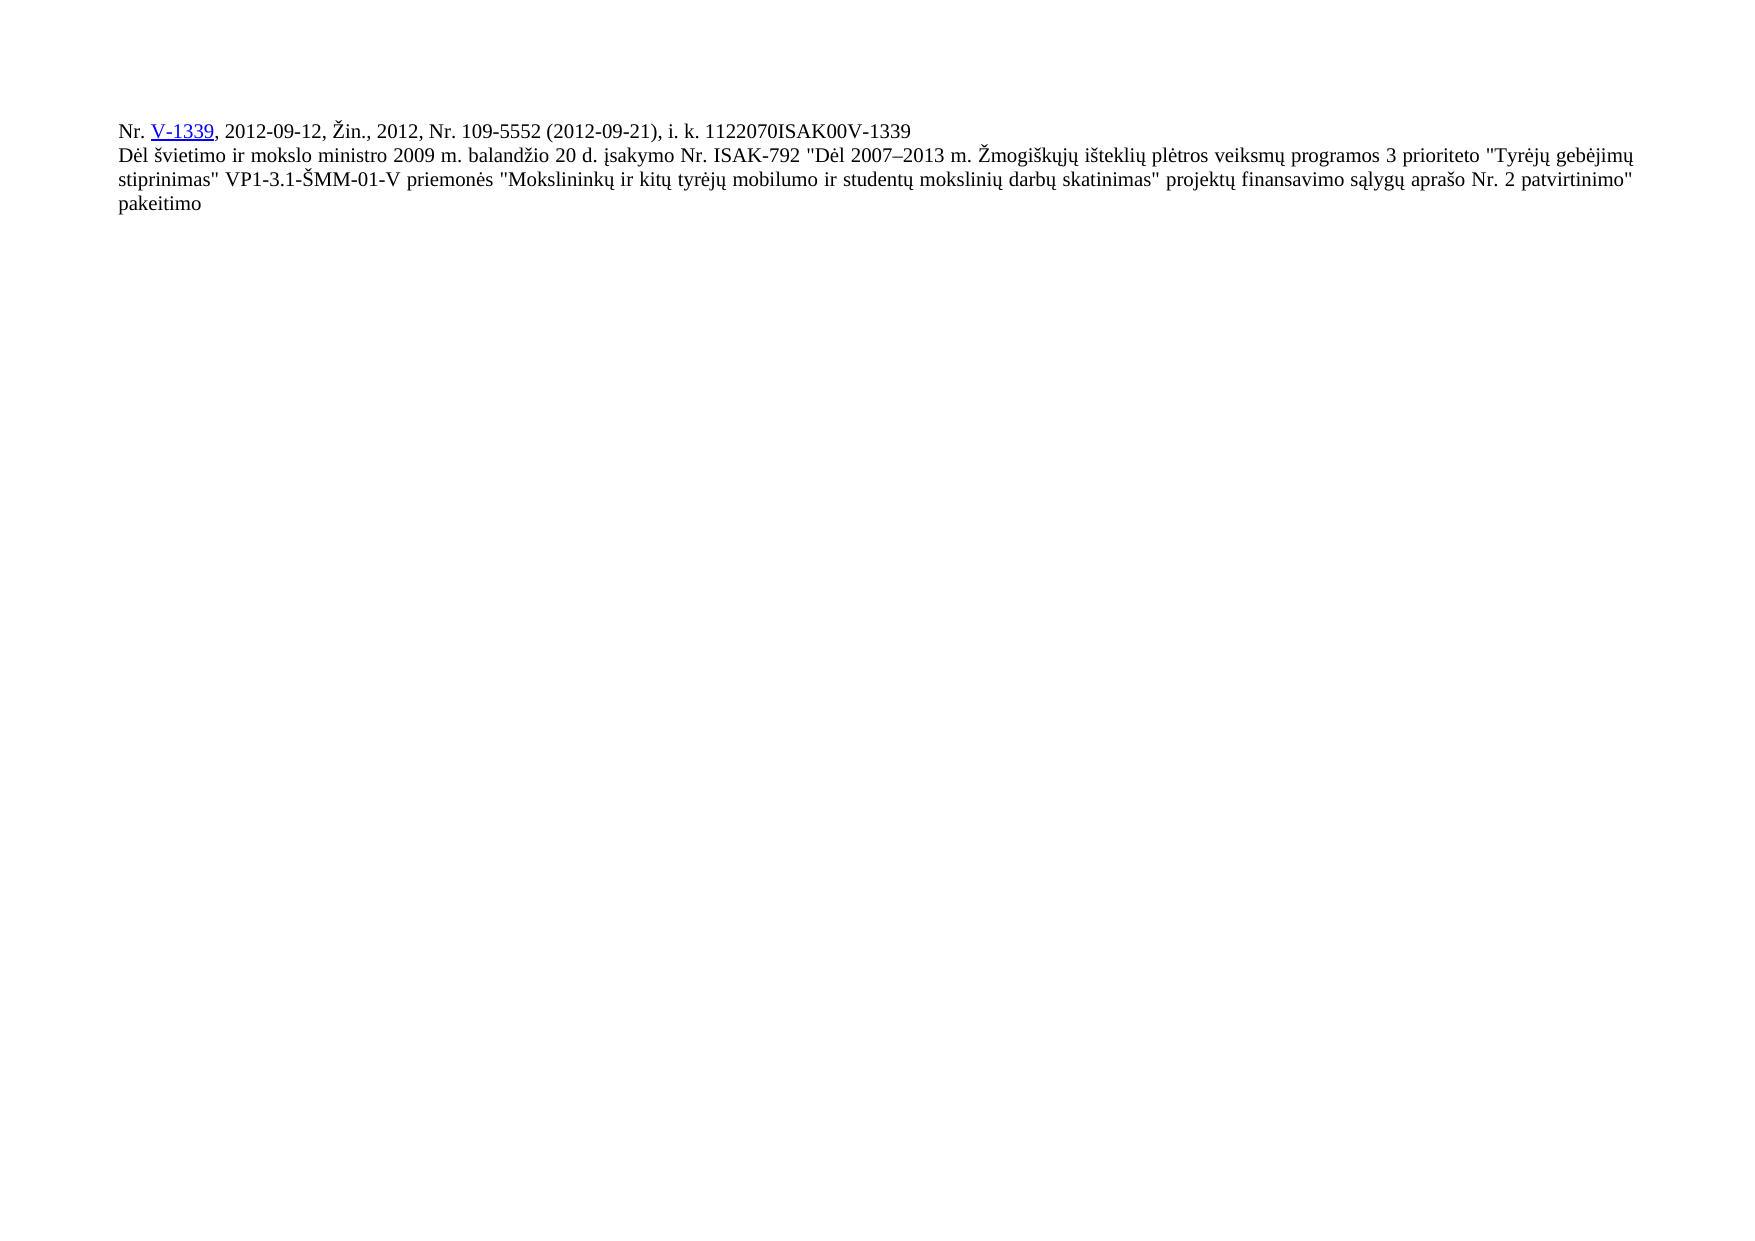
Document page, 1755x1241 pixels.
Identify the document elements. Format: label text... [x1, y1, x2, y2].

text Nr. V-1339, 2012-09-12, Žin., 2012, Nr. 109-5552 (2012-09-21), i. k. 1122070ISAK00V-1339 [118, 119, 1636, 143]
text Dėl švietimo ir mokslo ministro 2009 m. balandžio 20 d. įsakymo Nr. ISAK-792 "Dėl 2007–2013 m. Žmogiškųjų išteklių plėtros veiksmų programos 3 prioriteto "Tyrėjų gebėjimų stiprinimas" VP1-3.1-ŠMM-01-V priemonės "Mokslininkų ir kitų tyrėjų mobilumo ir studentų mokslinių darbų skatinimas" projektų finansavimo sąlygų aprašo Nr. 2 patvirtinimo" pakeitimo [118, 143, 1636, 215]
